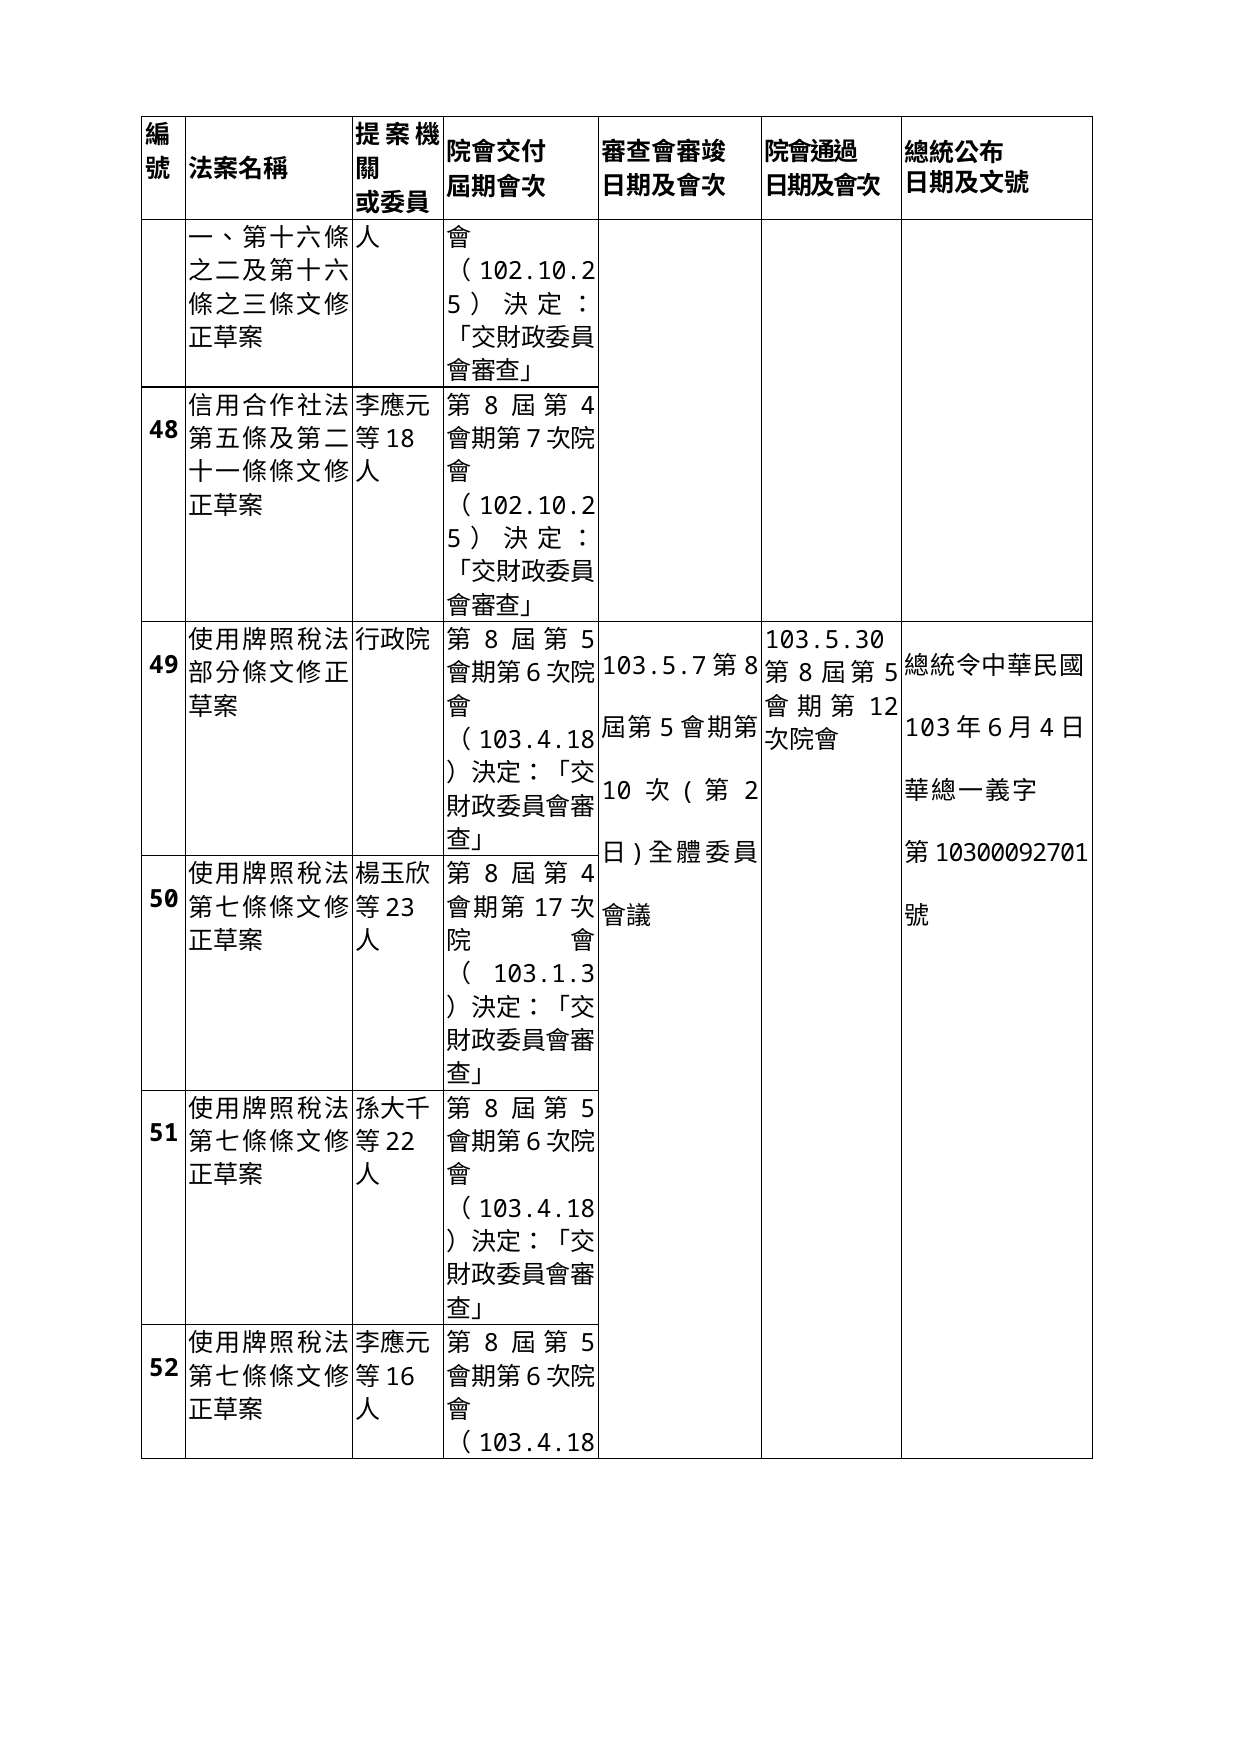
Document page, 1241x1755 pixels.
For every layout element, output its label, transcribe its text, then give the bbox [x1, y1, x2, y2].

table_cell 人 [353, 220, 443, 386]
table_header 審查會審竣 日期及會次 [599, 117, 761, 219]
table_cell 49 [142, 622, 185, 855]
table_cell 會（102.10.25）決定：「交財政委員會審查」 [444, 220, 598, 386]
table_cell 第8屆第5會期第6次院會（103.4.18）決定：「交財政委員會審查」 [444, 622, 598, 855]
table_cell 孫大千等22人 [353, 1091, 443, 1324]
table_cell 48 [142, 388, 185, 621]
table_cell [142, 220, 185, 386]
table_cell 使用牌照稅法第七條條文修正草案 [186, 1091, 352, 1324]
table_cell 103.5.30第8屆第5會期第12次院會 [762, 622, 901, 1458]
table_cell 使用牌照稅法部分條文修正草案 [186, 622, 352, 855]
table_header 總統公布 日期及文號 [902, 117, 1092, 219]
table_cell 50 [142, 856, 185, 1089]
table_header 提案機關 或委員 [353, 117, 443, 219]
table_cell 總統令中華民國103年6月4日華總一義字 第10300092701號 [902, 622, 1092, 1458]
table_cell 信用合作社法第五條及第二十一條條文修正草案 [186, 388, 352, 621]
table_cell [902, 220, 1092, 621]
table_cell 第8屆第4會期第7次院會（102.10.25）決定：「交財政委員會審查」 [444, 388, 598, 621]
table_cell 103.5.7第8屆第5會期第10次(第2日)全體委員會議 [599, 622, 761, 1458]
table_cell 李應元等16人 [353, 1325, 443, 1458]
table_header 院會通過 日期及會次 [762, 117, 901, 219]
table_cell 一、第十六條之二及第十六條之三條文修正草案 [186, 220, 352, 386]
table_cell 52 [142, 1325, 185, 1458]
table_cell [599, 220, 761, 621]
table_cell 第8屆第5會期第6次院會（103.4.18 [444, 1325, 598, 1458]
table_cell 李應元等18人 [353, 388, 443, 621]
table_cell [762, 220, 901, 621]
table_cell 行政院 [353, 622, 443, 855]
table_cell 第8屆第4會期第17次院會（103.1.3）決定：「交財政委員會審查」 [444, 856, 598, 1089]
table_cell 51 [142, 1091, 185, 1324]
table_cell 使用牌照稅法第七條條文修正草案 [186, 1325, 352, 1458]
table_cell 楊玉欣等23人 [353, 856, 443, 1089]
table_cell 第8屆第5會期第6次院會（103.4.18）決定：「交財政委員會審查」 [444, 1091, 598, 1324]
table_header 編號 [142, 117, 185, 219]
table_header 法案名稱 [186, 117, 352, 219]
table_cell 使用牌照稅法第七條條文修正草案 [186, 856, 352, 1089]
table_header 院會交付 屆期會次 [444, 117, 598, 219]
